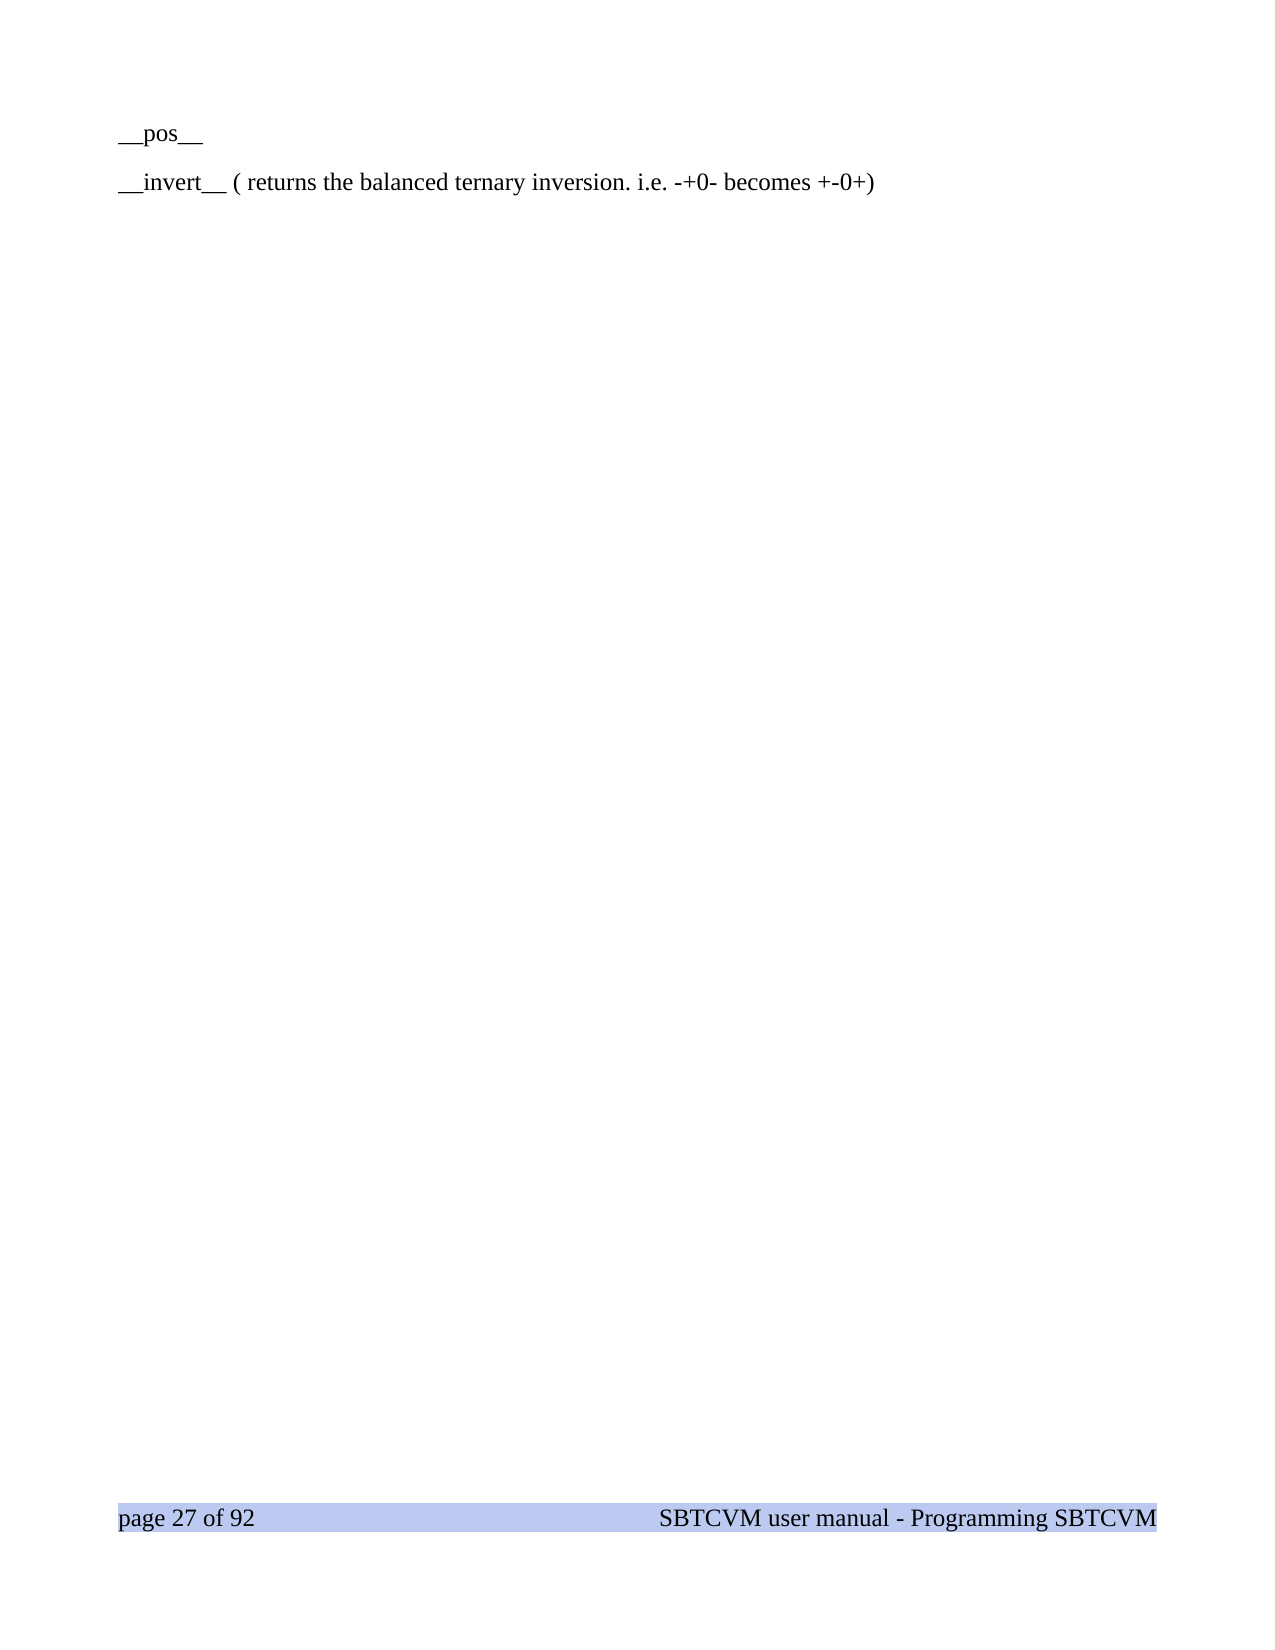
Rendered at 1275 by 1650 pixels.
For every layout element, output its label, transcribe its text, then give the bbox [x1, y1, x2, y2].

text __invert__ ( returns the balanced ternary inversion. i.e. -+0- becomes +-0+) [118, 167, 1157, 196]
text __pos__ [118, 118, 1157, 147]
